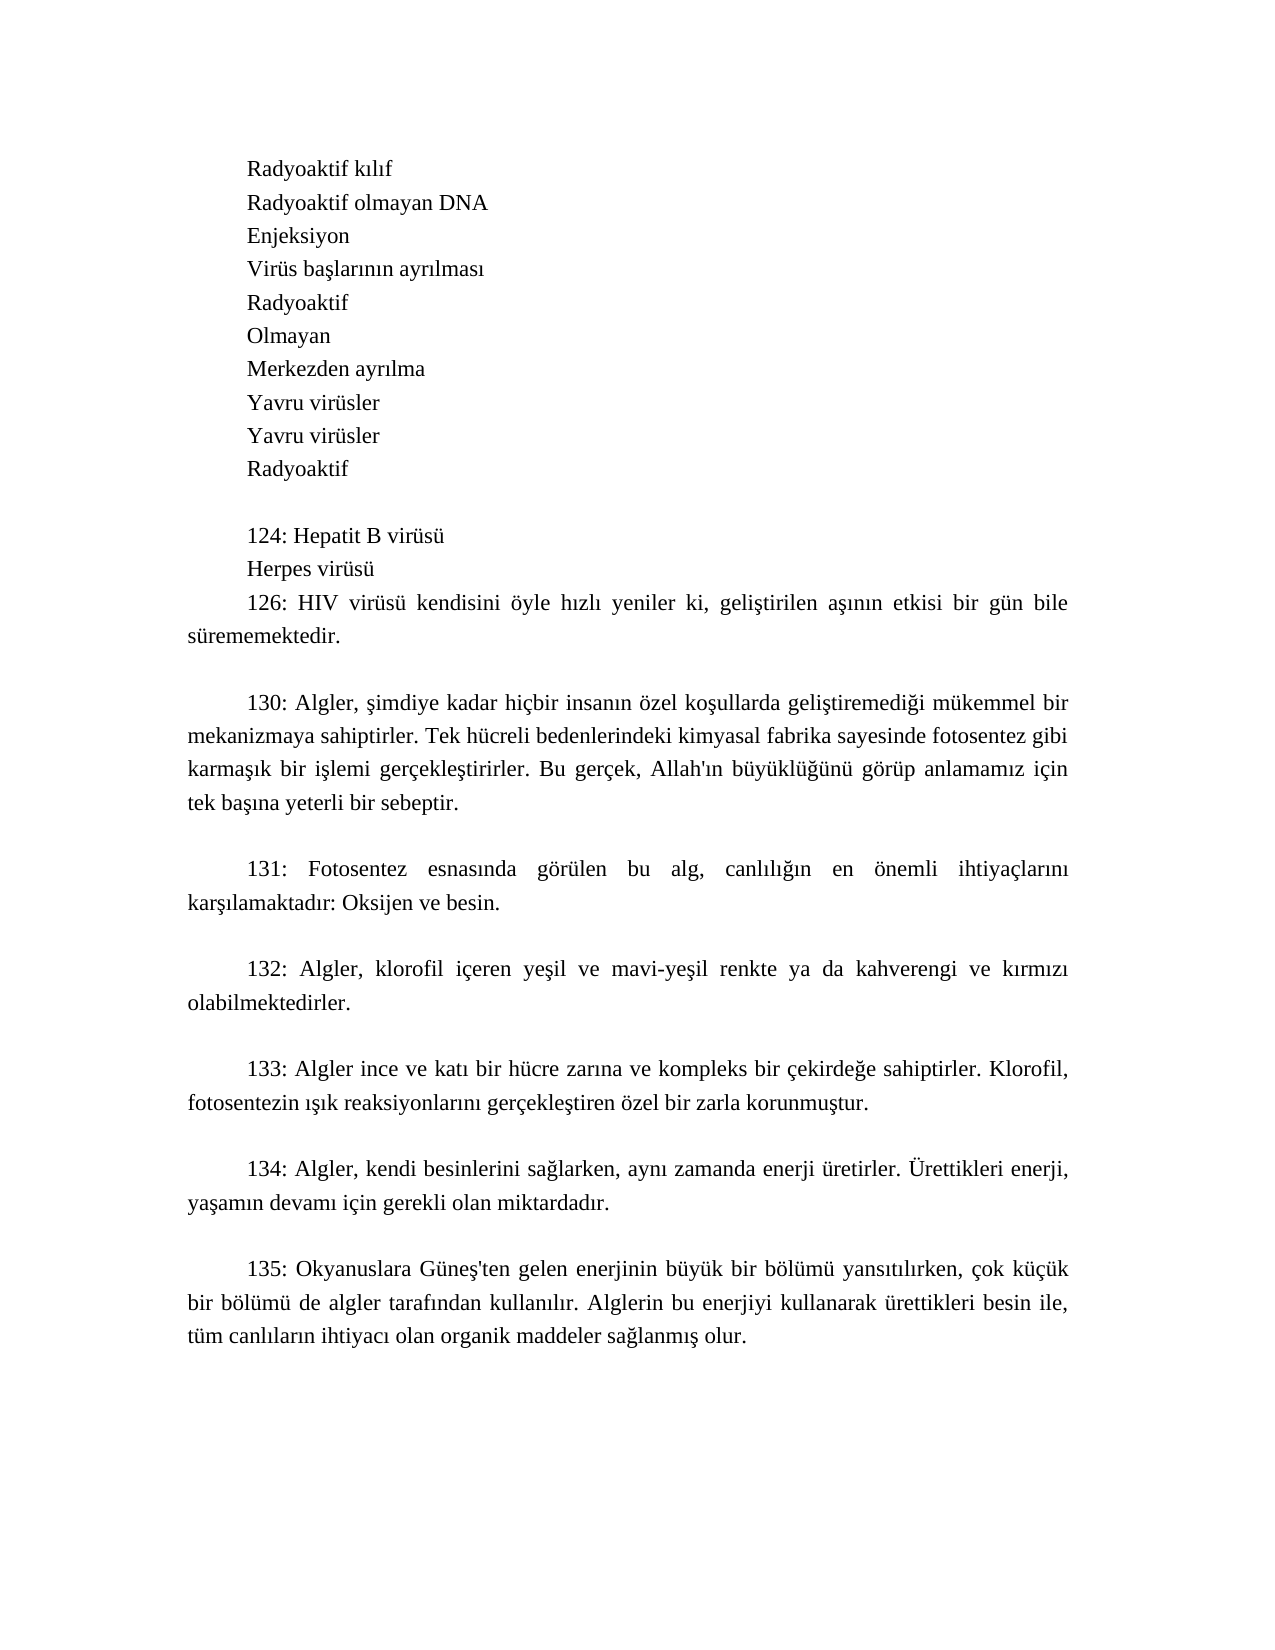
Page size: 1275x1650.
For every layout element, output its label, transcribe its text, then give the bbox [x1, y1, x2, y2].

text Virüs başlarının ayrılması [187, 250, 1070, 283]
text Merkezden ayrılma [187, 350, 1070, 383]
text Radyoaktif [187, 283, 1070, 317]
text Herpes virüsü [187, 550, 1070, 583]
text 132: Algler, klorofil içeren yeşil ve mavi-yeşil renkte ya da kahverengi ve kırmızı olabilmektedirler. [187, 950, 1070, 1017]
text Radyoaktif [187, 450, 1070, 483]
text Radyoaktif kılıf [187, 150, 1070, 183]
text 135: Okyanuslara Güneş'ten gelen enerjinin büyük bir bölümü yansıtılırken, çok küçük bir bölümü de algler tarafından kullanılır. Alglerin bu enerjiyi kullanarak ürettikleri besin ile, tüm canlıların ihtiyacı olan organik maddeler sağlanmış olur. [187, 1250, 1070, 1350]
text 134: Algler, kendi besinlerini sağlarken, aynı zamanda enerji üretirler. Ürettikleri enerji, yaşamın devamı için gerekli olan miktardadır. [187, 1150, 1070, 1217]
text 124: Hepatit B virüsü [187, 517, 1070, 550]
text 130: Algler, şimdiye kadar hiçbir insanın özel koşullarda geliştiremediği mükemmel bir mekanizmaya sahiptirler. Tek hücreli bedenlerindeki kimyasal fabrika sayesinde fotosentez gibi karmaşık bir işlemi gerçekleştirirler. Bu gerçek, Allah'ın büyüklüğünü görüp anlamamız için tek başına yeterli bir sebeptir. [187, 683, 1070, 817]
text Olmayan [187, 317, 1070, 350]
text Enjeksiyon [187, 217, 1070, 250]
text 131: Fotosentez esnasında görülen bu alg, canlılığın en önemli ihtiyaçlarını karşılamaktadır: Oksijen ve besin. [187, 850, 1070, 917]
text Yavru virüsler [187, 383, 1070, 417]
text 133: Algler ince ve katı bir hücre zarına ve kompleks bir çekirdeğe sahiptirler. Klorofil, fotosentezin ışık reaksiyonlarını gerçekleştiren özel bir zarla korunmuştur. [187, 1050, 1070, 1117]
text Radyoaktif olmayan DNA [187, 183, 1070, 217]
text 126: HIV virüsü kendisini öyle hızlı yeniler ki, geliştirilen aşının etkisi bir gün bile sürememektedir. [187, 583, 1070, 650]
text Yavru virüsler [187, 417, 1070, 450]
